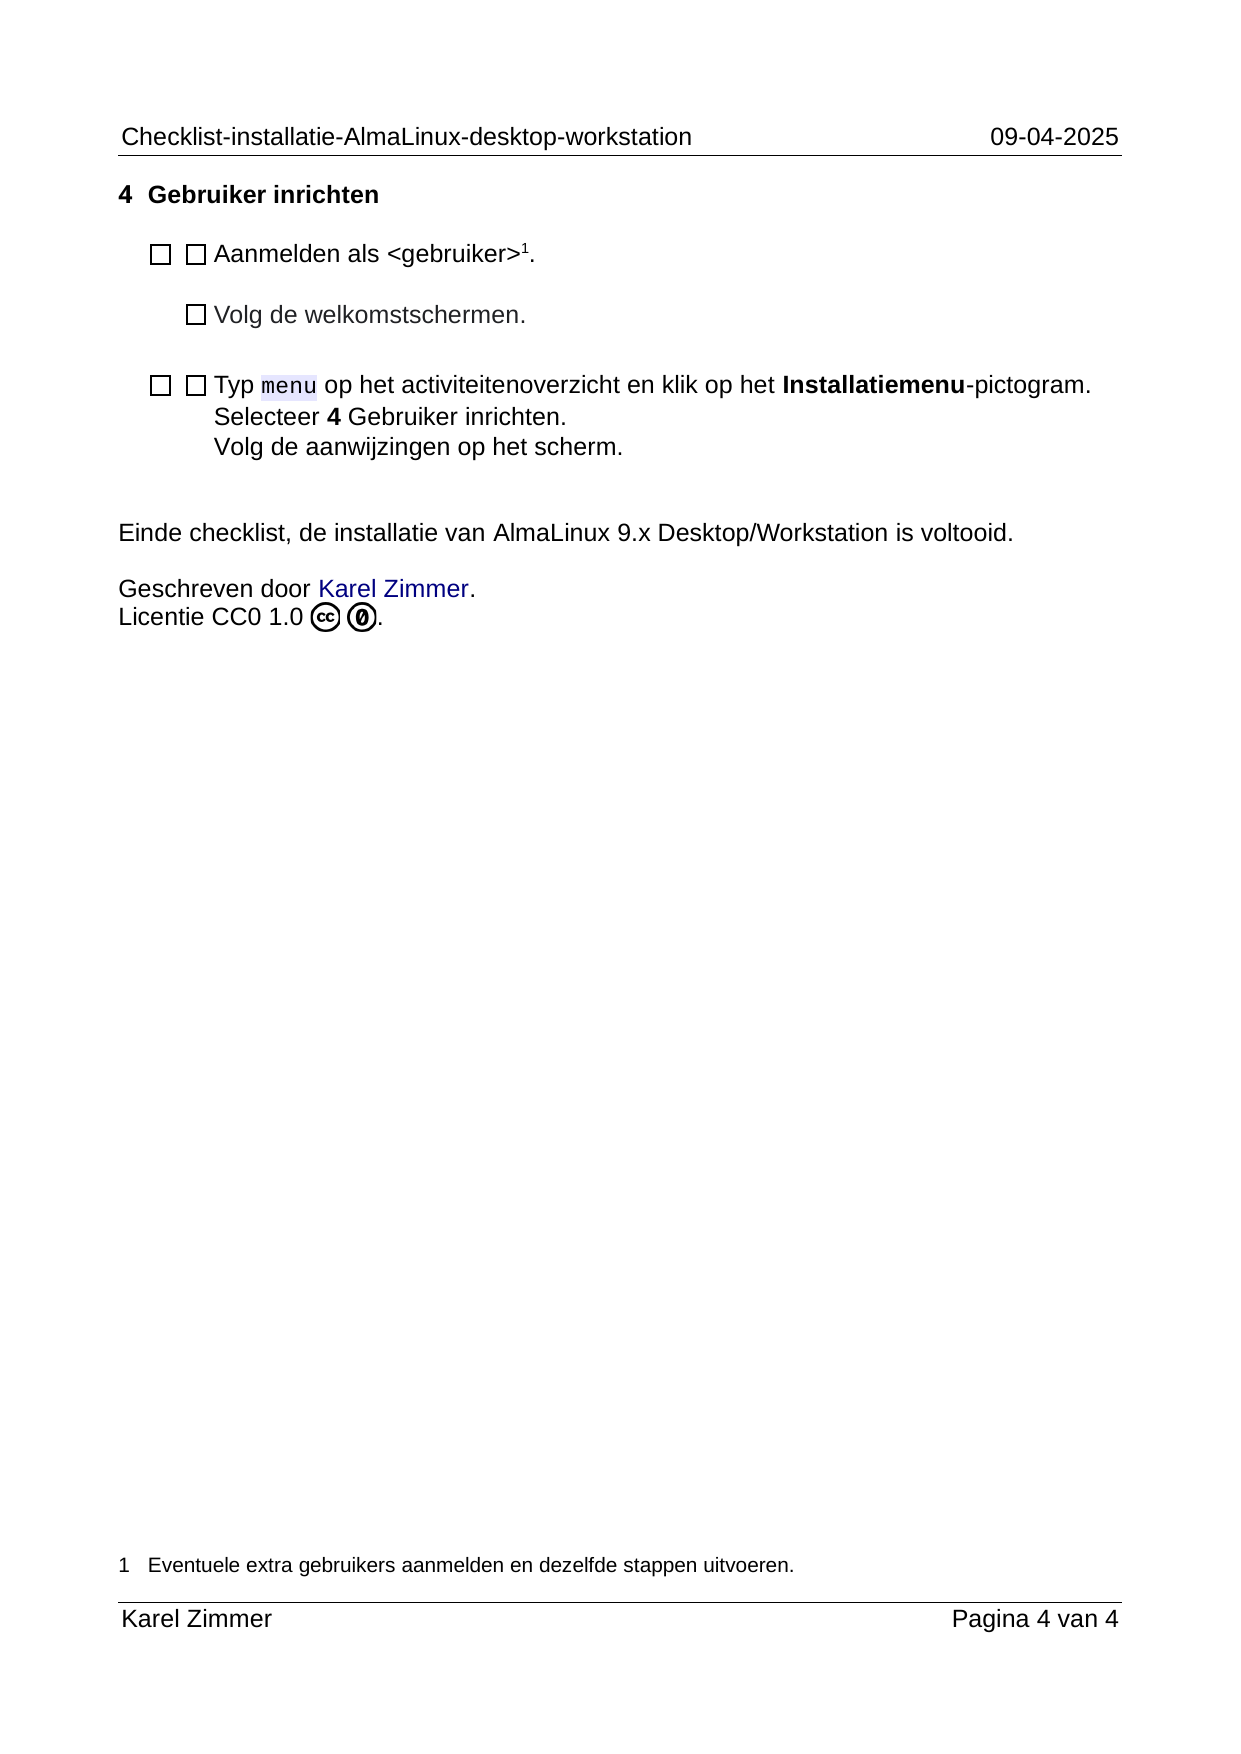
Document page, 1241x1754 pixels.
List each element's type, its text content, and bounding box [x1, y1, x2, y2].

table_cell [142, 432, 177, 462]
table_cell [118, 330, 142, 370]
table_cell [142, 370, 177, 402]
table_cell [177, 269, 213, 300]
table_cell Volg de welkomstschermen. [213, 300, 1122, 330]
table_cell [177, 300, 213, 330]
table_cell [118, 370, 142, 402]
list Licentie CC0 1.0 [118, 602, 310, 632]
table_cell [177, 370, 213, 402]
picture [310, 602, 340, 632]
table_cell Volg de aanwijzingen op het scherm. [213, 432, 1122, 462]
list Gebruiker inrichten [118, 177, 1122, 211]
table_cell Typ menu op het activiteitenoverzicht en klik op het Installatiemenu-pictogram. [213, 370, 1122, 402]
table_cell [118, 432, 142, 462]
table_cell [142, 402, 177, 432]
table_cell [177, 402, 213, 432]
table_header [177, 239, 213, 269]
table_header [118, 239, 142, 269]
table_cell [213, 330, 1122, 370]
table_cell Selecteer 4 Gebruiker inrichten. [213, 402, 1122, 432]
list . [377, 602, 1122, 632]
table_cell [118, 300, 142, 330]
list Geschreven door Karel Zimmer. [118, 574, 1122, 602]
table_cell [142, 300, 177, 330]
text Einde checklist, de installatie van AlmaLinux 9.x Desktop/Workstation is voltooid. [118, 518, 1122, 546]
table_cell [118, 269, 142, 300]
table_cell [177, 330, 213, 370]
table_cell [177, 432, 213, 462]
table_header Aanmelden als <gebruiker>. [213, 239, 1122, 269]
table_cell [142, 330, 177, 370]
table_header [142, 239, 177, 269]
picture [347, 602, 377, 632]
table_cell [142, 269, 177, 300]
table_cell [118, 402, 142, 432]
table_cell [213, 269, 1122, 300]
